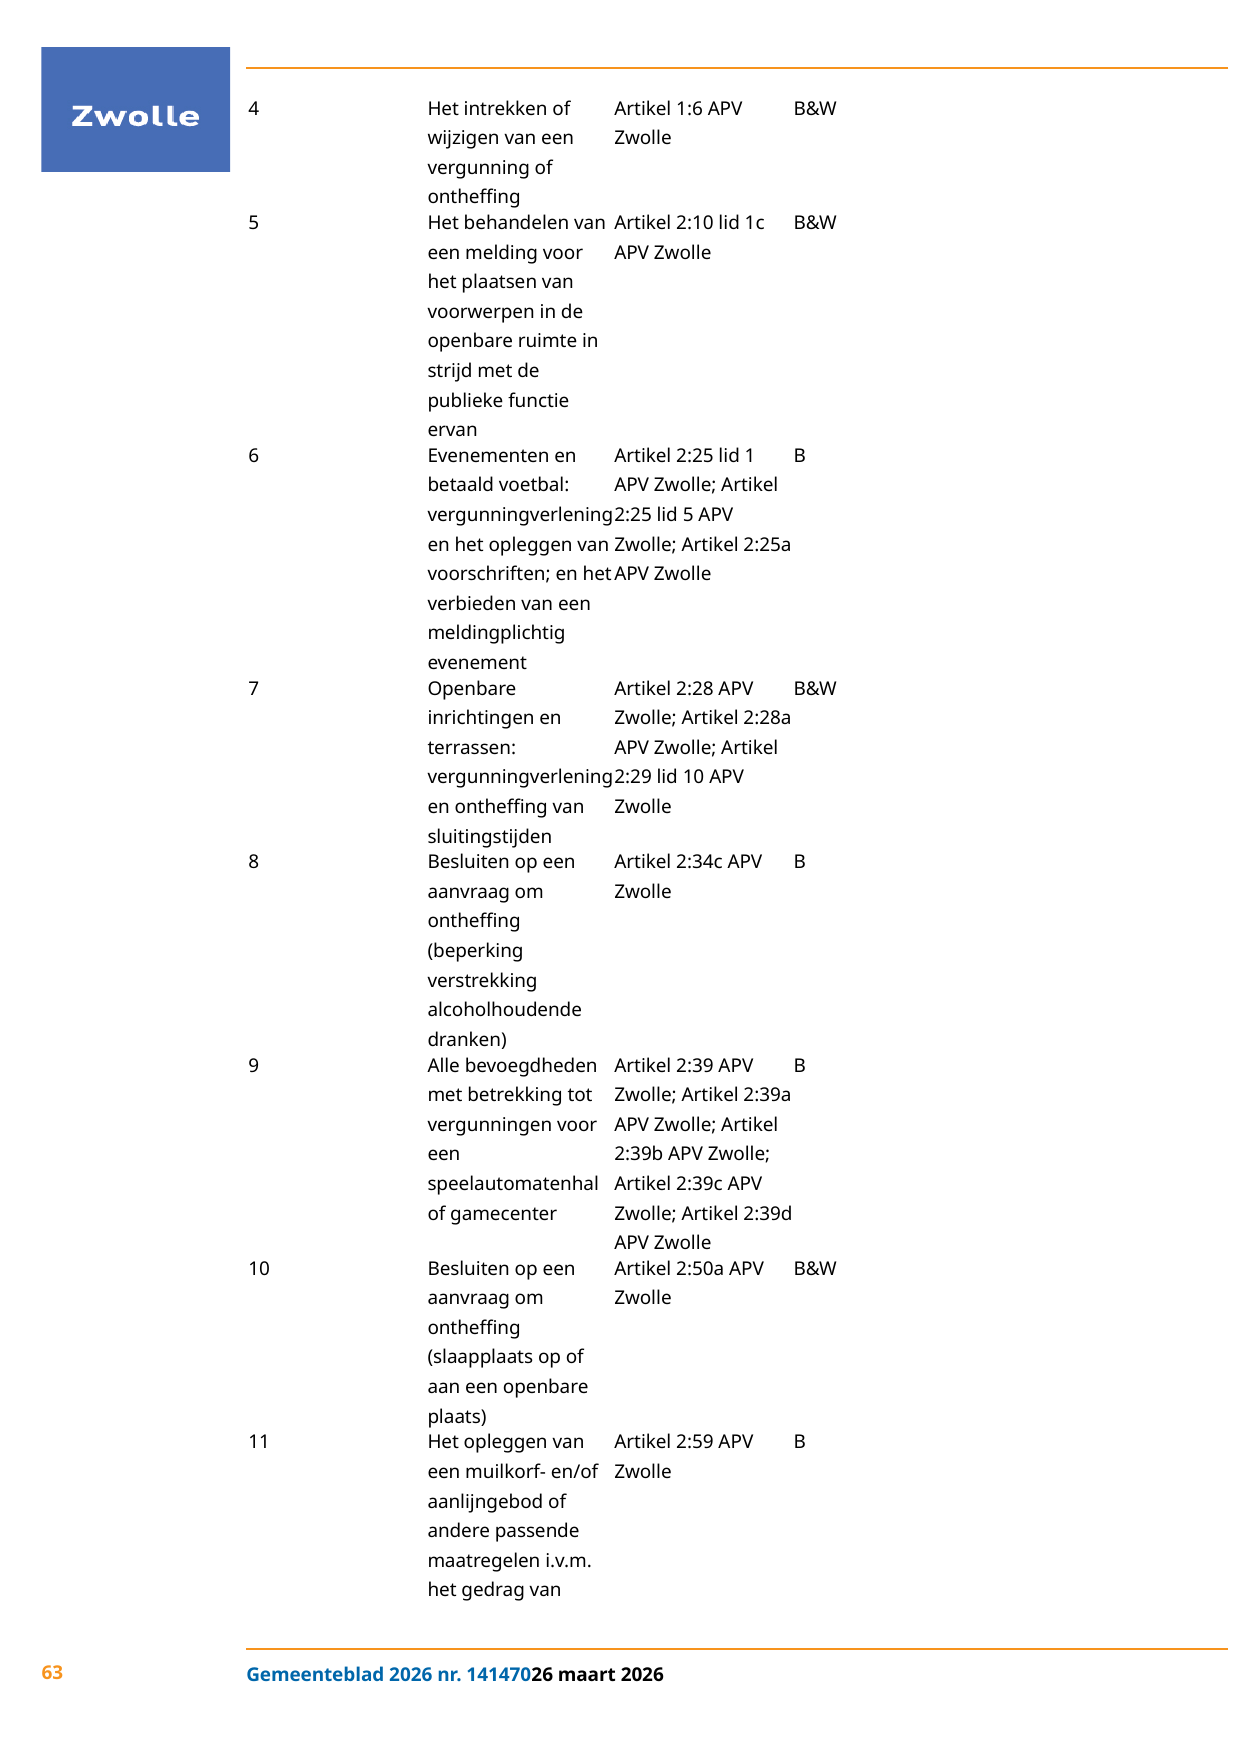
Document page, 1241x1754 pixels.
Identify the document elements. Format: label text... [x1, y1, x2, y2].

table_cell B&W [793, 1255, 972, 1429]
table_cell Het behandelen van een melding voor het plaatsen van voorwerpen in de openbare ruimte in strijd met de publieke functie ervan [427, 209, 614, 442]
table_cell Artikel 2:34c APV Zwolle [614, 849, 793, 1052]
table_cell B [793, 1052, 972, 1255]
table_cell B [793, 442, 972, 675]
table_cell 4 [248, 95, 427, 209]
picture [41, 47, 231, 172]
table_cell [973, 209, 1152, 442]
table_cell Artikel 1:6 APV Zwolle [614, 95, 793, 209]
table_cell Artikel 2:25 lid 1 APV Zwolle; Artikel 2:25 lid 5 APV Zwolle; Artikel 2:25a APV Zwolle [614, 442, 793, 675]
table_cell 9 [248, 1052, 427, 1255]
table_cell Besluiten op een aanvraag om ontheffing (slaapplaats op of aan een openbare plaats) [427, 1255, 614, 1429]
table_cell Artikel 2:28 APV Zwolle; Artikel 2:28a APV Zwolle; Artikel 2:29 lid 10 APV Zwolle [614, 675, 793, 848]
table_cell [973, 1052, 1152, 1255]
table_cell 8 [248, 849, 427, 1052]
table_cell [973, 849, 1152, 1052]
table_cell B&W [793, 209, 972, 442]
table_cell Artikel 2:39 APV Zwolle; Artikel 2:39a APV Zwolle; Artikel 2:39b APV Zwolle; Artikel 2:39c APV Zwolle; Artikel 2:39d APV Zwolle [614, 1052, 793, 1255]
table_cell [973, 442, 1152, 675]
table_cell Openbare inrichtingen en terrassen: vergunningverlening en ontheffing van sluitingstijden [427, 675, 614, 848]
table_cell Artikel 2:10 lid 1c APV Zwolle [614, 209, 793, 442]
table_cell Besluiten op een aanvraag om ontheffing (beperking verstrekking alcoholhoudende dranken) [427, 849, 614, 1052]
table_cell B&W [793, 675, 972, 848]
table_cell Het intrekken of wijzigen van een vergunning of ontheffing [427, 95, 614, 209]
table_cell B&W [793, 95, 972, 209]
table_cell 5 [248, 209, 427, 442]
table_cell [973, 95, 1152, 209]
table_cell [973, 1429, 1152, 1602]
table_cell Artikel 2:59 APV Zwolle [614, 1429, 793, 1602]
table_cell [973, 1255, 1152, 1429]
table_cell 10 [248, 1255, 427, 1429]
table_cell Alle bevoegdheden met betrekking tot vergunningen voor een speelautomatenhal of gamecenter [427, 1052, 614, 1255]
table_cell 6 [248, 442, 427, 675]
table_cell 11 [248, 1429, 427, 1602]
table_cell [973, 675, 1152, 848]
table_cell B [793, 1429, 972, 1602]
table_cell Evenementen en betaald voetbal: vergunningverlening en het opleggen van voorschriften; en het verbieden van een meldingplichtig evenement [427, 442, 614, 675]
table_cell Het opleggen van een muilkorf- en/of aanlijngebod of andere passende maatregelen i.v.m. het gedrag van [427, 1429, 614, 1602]
table_cell Artikel 2:50a APV Zwolle [614, 1255, 793, 1429]
table_cell B [793, 849, 972, 1052]
table_cell 7 [248, 675, 427, 848]
